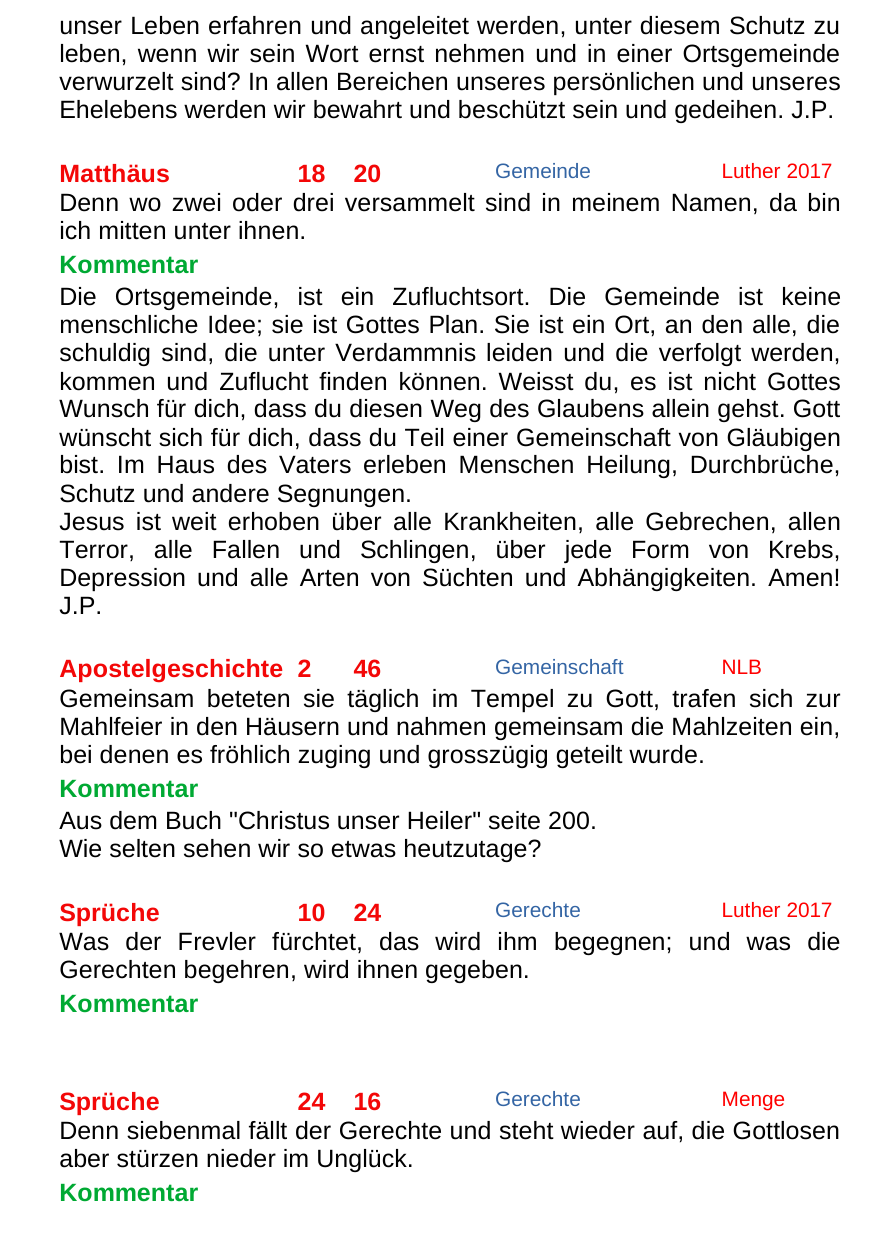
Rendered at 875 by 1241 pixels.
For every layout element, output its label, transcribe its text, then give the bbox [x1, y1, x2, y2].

table_cell [427, 1088, 495, 1117]
table_cell Matthäus [59, 160, 297, 189]
table_cell [206, 251, 297, 280]
table_cell [427, 655, 495, 685]
table_cell [342, 160, 353, 189]
table_cell [206, 1179, 297, 1209]
table_cell [721, 775, 842, 804]
table_cell [721, 1179, 842, 1209]
table_cell [59, 1023, 842, 1052]
table_cell [59, 620, 844, 655]
table_cell [495, 1179, 677, 1209]
table_cell Menge [721, 1088, 844, 1117]
table_cell [59, 124, 844, 159]
table_cell [677, 655, 721, 685]
table_cell [495, 775, 677, 804]
table_cell [427, 899, 495, 928]
table_cell Luther 2017 [721, 160, 844, 189]
table_cell [495, 251, 677, 280]
table_cell [677, 251, 721, 280]
table_cell [342, 1088, 353, 1117]
table_cell Was der Frevler fürchtet, das wird ihm begegnen; und was die Gerechten begehren, wird ihnen gegeben. [59, 928, 842, 984]
table_cell [342, 990, 353, 1020]
table_cell [677, 990, 721, 1020]
table_cell [677, 899, 721, 928]
table_cell Gemeinsam beteten sie täglich im Tempel zu Gott, trafen sich zur Mahlfeier in den Häusern und nahmen gemeinsam die Mahlzeiten ein, bei denen es fröhlich zuging und grosszügig geteilt wurde. [59, 685, 842, 769]
table_cell Sprüche [59, 1088, 297, 1117]
table_cell Gerechte [495, 1088, 677, 1117]
table_cell [59, 1173, 844, 1179]
table_cell [427, 775, 495, 804]
table_cell [677, 160, 721, 189]
table_cell [342, 1179, 353, 1209]
table_cell [427, 251, 495, 280]
table_cell [59, 245, 844, 251]
table_cell Kommentar [59, 1179, 206, 1209]
table_cell 16 [353, 1088, 427, 1117]
table_cell [677, 1088, 721, 1117]
table_cell [298, 251, 342, 280]
table_cell [342, 655, 353, 685]
table_cell [206, 990, 297, 1020]
table_cell unser Leben erfahren und angeleitet werden, unter diesem Schutz zu leben, wenn wir sein Wort ernst nehmen und in einer Ortsgemeinde verwurzelt sind? In allen Bereichen unseres persönlichen und unseres Ehelebens werden wir bewahrt und beschützt sein und gedeihen. J.P. [59, 12, 842, 124]
table_cell Luther 2017 [721, 899, 844, 928]
table_cell Gerechte [495, 899, 677, 928]
table_cell [59, 863, 844, 899]
table_cell [721, 251, 842, 280]
table_cell [677, 775, 721, 804]
table_cell [342, 251, 353, 280]
table_cell [427, 990, 495, 1020]
table_cell 18 [298, 160, 342, 189]
table_cell 24 [353, 899, 427, 928]
table_cell Aus dem Buch "Christus unser Heiler" seite 200. Wie selten sehen wir so etwas heutzutage? [59, 807, 842, 863]
table_cell [677, 1179, 721, 1209]
table_cell [353, 990, 427, 1020]
table_cell Gemeinde [495, 160, 677, 189]
table_cell Kommentar [59, 990, 206, 1020]
table_cell 20 [353, 160, 427, 189]
table_cell [298, 775, 342, 804]
table_cell [298, 1179, 342, 1209]
table_cell [59, 1052, 844, 1088]
table_cell NLB [721, 655, 844, 685]
table_cell 46 [353, 655, 427, 685]
table_cell [59, 769, 844, 775]
table_cell [495, 990, 677, 1020]
table_cell 10 [298, 899, 342, 928]
table_cell [59, 984, 844, 990]
table_cell [342, 775, 353, 804]
table_cell Kommentar [59, 251, 206, 280]
table_cell Apostelgeschichte [59, 655, 297, 685]
table_cell Denn siebenmal fällt der Gerechte und steht wieder auf, die Gottlosen aber stürzen nieder im Unglück. [59, 1117, 842, 1173]
table_cell Die Ortsgemeinde, ist ein Zufluchtsort. Die Gemeinde ist keine menschliche Idee; sie ist Gottes Plan. Sie ist ein Ort, an den alle, die schuldig sind, die unter Verdammnis leiden und die verfolgt werden, kommen und Zuflucht finden können. Weisst du, es ist nicht Gottes Wunsch für dich, dass du diesen Weg des Glaubens allein gehst. Gott wünscht sich für dich, dass du Teil einer Gemeinschaft von Gläubigen bist. Im Haus des Vaters erleben Menschen Heilung, Durchbrüche, Schutz und andere Segnungen. Jesus ist weit erhoben über alle Krankheiten, alle Gebrechen, allen Terror, alle Fallen und Schlingen, über jede Form von Krebs, Depression und alle Arten von Süchten und Abhängigkeiten. Amen! J.P. [59, 283, 842, 619]
table_cell Denn wo zwei oder drei versammelt sind in meinem Namen, da bin ich mitten unter ihnen. [59, 189, 842, 245]
table_cell [353, 251, 427, 280]
table_cell [427, 1179, 495, 1209]
table_cell 2 [298, 655, 342, 685]
table_cell [353, 775, 427, 804]
table_cell [427, 160, 495, 189]
table_cell [721, 990, 842, 1020]
table_cell Sprüche [59, 899, 297, 928]
table_cell Kommentar [59, 775, 206, 804]
table_cell [206, 775, 297, 804]
table_cell Gemeinschaft [495, 655, 677, 685]
table_cell [342, 899, 353, 928]
table_cell 24 [298, 1088, 342, 1117]
table_cell [353, 1179, 427, 1209]
table_cell [298, 990, 342, 1020]
